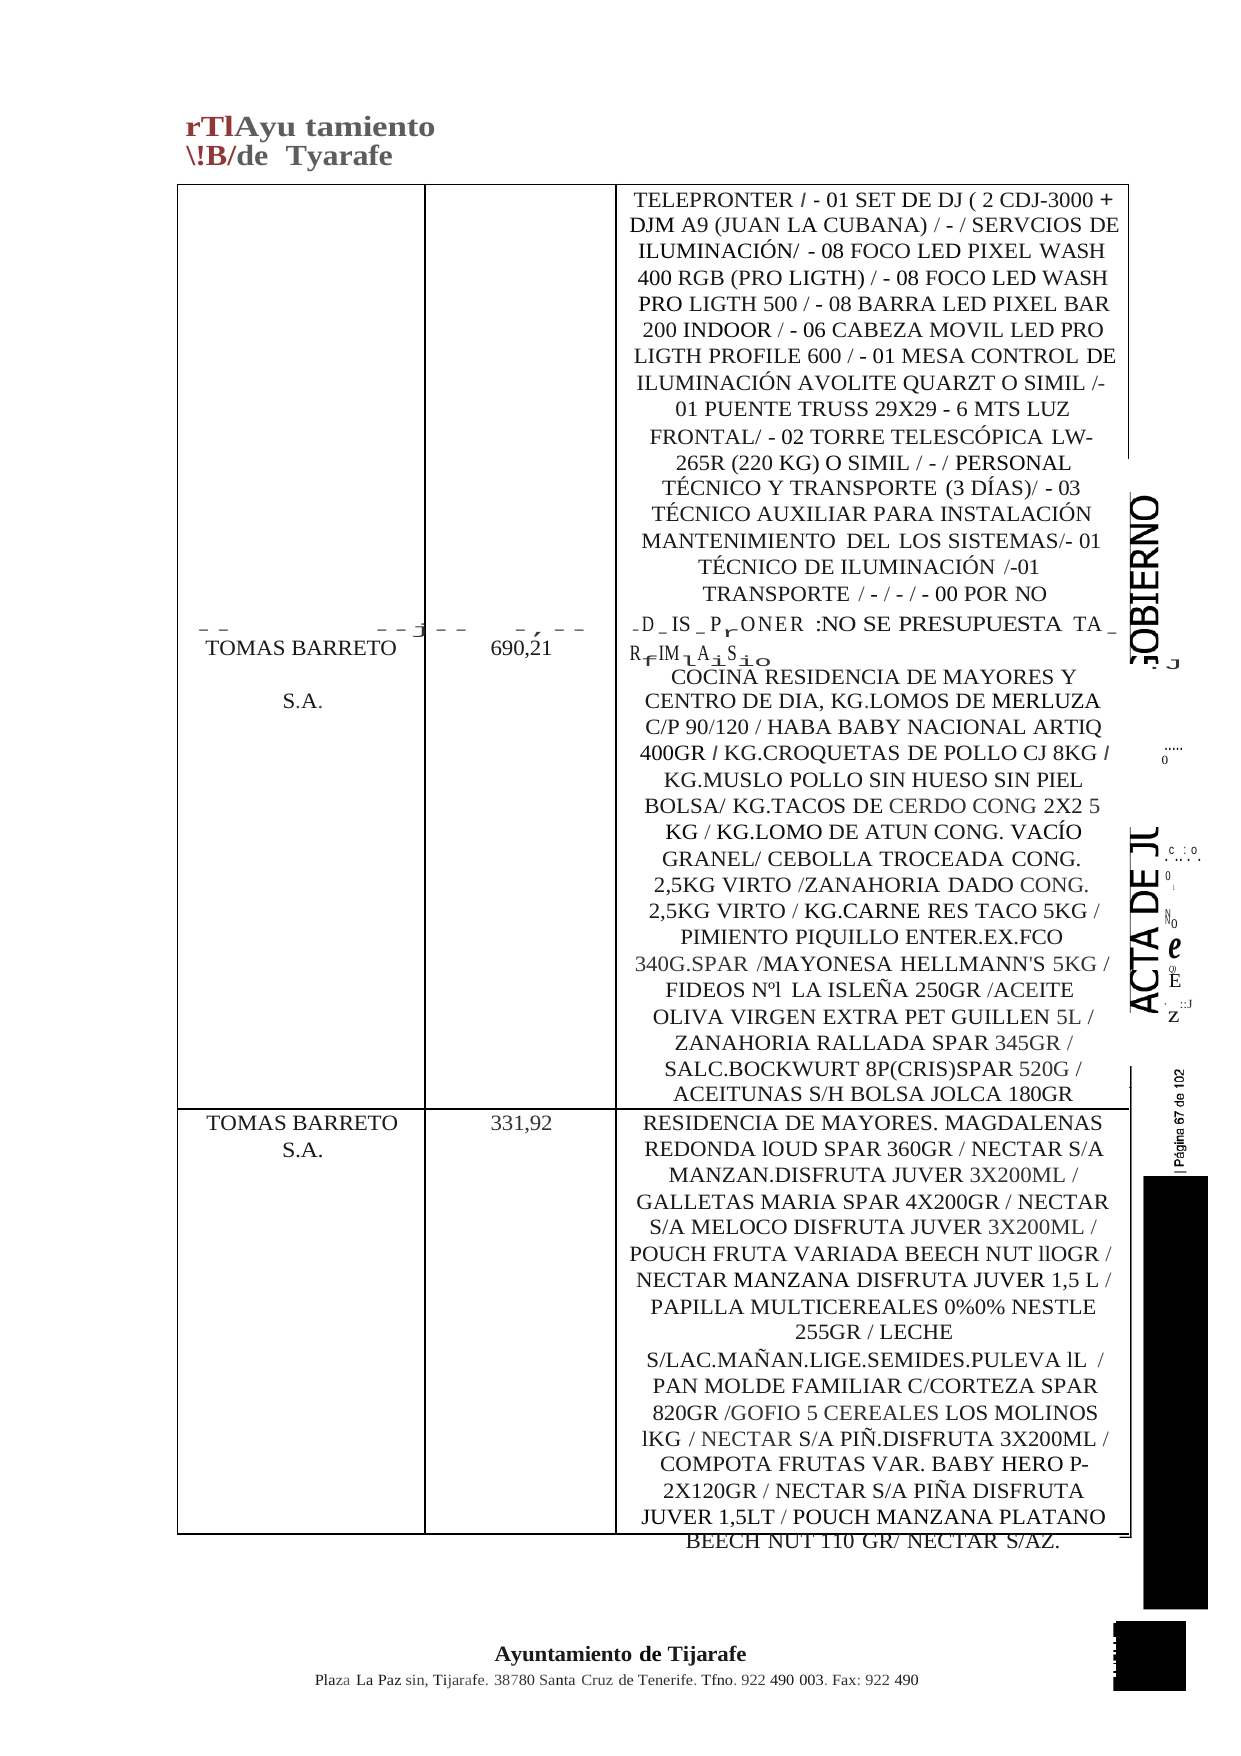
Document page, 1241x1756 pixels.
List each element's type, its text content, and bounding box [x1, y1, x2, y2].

table_cell [178, 1058, 424, 1084]
table_cell [178, 459, 424, 476]
table_cell [426, 292, 615, 318]
table_cell [178, 581, 424, 608]
table_cell [178, 1031, 424, 1057]
table_cell 400 RGB (PRO LIGTH) / - 08 FOCO LED WASH [617, 266, 1128, 292]
table_cell PIMIENTO PIQUILLO ENTER.EX.FCO [617, 925, 1128, 952]
table_cell [426, 476, 615, 502]
table_cell RESIDENCIA DE MAYORES. MAGDALENAS [617, 1110, 1128, 1136]
table_cell [426, 689, 615, 715]
table_cell [426, 873, 615, 899]
table_cell [178, 1241, 424, 1294]
text No [1165, 902, 1203, 921]
table_cell 2X120GR / NECTAR S/A PIÑA DISFRUTA JUVER 1,5LT / POUCH MANZANA PLATANO [617, 1478, 1128, 1531]
table_header [426, 185, 615, 213]
table_cell MANTENIMIENTO DEL LOS SISTEMAS/- 01 [617, 529, 1128, 555]
table_cell S.A. [178, 1136, 424, 1189]
table_cell BOLSA/ KG.TACOS DE CERDO CONG 2X2 5 [617, 794, 1128, 820]
table_cell [178, 318, 424, 344]
table_cell [178, 555, 424, 581]
table_cell [178, 820, 424, 847]
table_cell [426, 371, 615, 397]
table_cell [426, 847, 615, 873]
table_cell 2,5KG VIRTO /ZANAHORIA DADO CONG. [617, 873, 1128, 899]
table_cell [178, 768, 424, 794]
table_cell [178, 371, 424, 397]
table_cell [178, 1005, 424, 1031]
table_cell [178, 741, 424, 767]
text ¡ .J [1129, 658, 1203, 674]
table_cell [178, 292, 424, 318]
table_cell [178, 1294, 424, 1346]
table_cell CENTRO DE DIA, KG.LOMOS DE MERLUZA [617, 689, 1128, 715]
table_cell [426, 213, 615, 239]
text 0 [1161, 755, 1203, 767]
table_cell PRO LIGTH 500 / - 08 BARRA LED PIXEL BAR [617, 292, 1128, 318]
table_cell [426, 715, 615, 741]
table_cell [178, 424, 424, 459]
table_cell [178, 847, 424, 873]
table_cell [426, 1346, 615, 1478]
text .c..:.o. [1164, 842, 1203, 866]
table_cell [426, 555, 615, 581]
table_cell POUCH FRUTA VARIADA BEECH NUT llOGR / NECTAR MANZANA DISFRUTA JUVER 1,5 L / [617, 1241, 1128, 1294]
table_cell [178, 952, 424, 978]
table_cell [178, 873, 424, 899]
table_cell [426, 502, 615, 528]
table_cell [178, 715, 424, 741]
table_cell [426, 952, 615, 978]
table_cell TOMAS BARRETO [178, 1110, 424, 1136]
table_cell DJM A9 (JUAN LA CUBANA) / - / SERVCIOS DE [617, 213, 1128, 239]
table_header TELEPRONTER I - 01 SET DE DJ ( 2 CDJ-3000 + [617, 185, 1128, 213]
table_cell LIGTH PROFILE 600 / - 01 MESA CONTROL DE [617, 344, 1128, 371]
table_cell 400GR I KG.CROQUETAS DE POLLO CJ 8KG I [617, 741, 1128, 767]
table_cell [178, 794, 424, 820]
table_cell [426, 459, 615, 476]
table_cell 01 PUENTE TRUSS 29X29 - 6 MTS LUZ [617, 397, 1128, 423]
table_cell FIDEOS Nºl LA ISLEÑA 250GR /ACEITE [617, 978, 1128, 1004]
table_cell [178, 476, 424, 502]
table_cell 340G.SPAR /MAYONESA HELLMANN'S 5KG / [617, 952, 1128, 978]
text E [1168, 970, 1181, 992]
table_cell S.A. [178, 689, 424, 715]
table_cell TRANSPORTE / - / - / - 00 POR NO [617, 581, 1128, 608]
text ..... [1164, 733, 1203, 755]
table_cell -- --j TOMAS BARRETO [178, 608, 424, 689]
table_cell [426, 741, 615, 767]
table_cell TÉCNICO Y TRANSPORTE (3 DÍAS)/ - 03 [617, 476, 1128, 502]
table_cell ILUMINACIÓN AVOLITE QUARZT O SIMIL /- [617, 371, 1128, 397]
table_cell [426, 397, 615, 423]
table_cell SALC.BOCKWURT 8P(CRIS)SPAR 520G / [617, 1058, 1128, 1084]
table_cell [426, 794, 615, 820]
table_cell -- -,-- 690,21 [426, 608, 615, 689]
table_cell KG.MUSLO POLLO SIN HUESO SIN PIEL [617, 768, 1128, 794]
table_cell [178, 502, 424, 528]
table_cell [178, 1084, 424, 1108]
table_cell [426, 768, 615, 794]
table_cell [426, 581, 615, 608]
table_cell GRANEL/ CEBOLLA TROCEADA CONG. [617, 847, 1128, 873]
table_header [178, 185, 424, 213]
table_cell [426, 529, 615, 555]
table_cell [426, 239, 615, 266]
table_cell [178, 397, 424, 423]
table_cell [426, 424, 615, 459]
table_cell GALLETAS MARIA SPAR 4X200GR / NECTAR S/A MELOCO DISFRUTA JUVER 3X200ML / [617, 1189, 1128, 1241]
table_cell [426, 1031, 615, 1057]
table_cell 2,5KG VIRTO / KG.CARNE RES TACO 5KG / [617, 899, 1128, 925]
text o [1165, 866, 1203, 884]
table_cell [426, 1478, 615, 1531]
table_cell [426, 899, 615, 925]
table_cell -D-IS-PrONER :NO SE PRESUPUESTA TA-RfIMlAiSio COCINA RESIDENCIA DE MAYORES Y [617, 608, 1128, 689]
table_cell [426, 1136, 615, 1189]
text ·z::J [1163, 987, 1203, 1027]
table_cell PAPILLA MULTICEREALES 0%0% NESTLE 255GR / LECHE [617, 1294, 1128, 1346]
table_cell TÉCNICO DE ILUMINACIÓN /-01 [617, 555, 1128, 581]
table_cell 331,92 [426, 1110, 615, 1136]
table_cell C/P 90/120 / HABA BABY NACIONAL ARTIQ [617, 715, 1128, 741]
table_cell [178, 899, 424, 925]
table_cell [178, 239, 424, 266]
table_cell [426, 978, 615, 1004]
table_cell S/LAC.MAÑAN.LIGE.SEMIDES.PULEVA lL / PAN MOLDE FAMILIAR C/CORTEZA SPAR 820GR /GOFIO 5 CEREALES LOS MOLINOS lKG / NECTAR S/A PIÑ.DISFRUTA 3X200ML / COMPOTA FRUTAS VAR. BABY HERO P- [617, 1346, 1128, 1478]
table_cell ILUMINACIÓN/ - 08 FOCO LED PIXEL WASH [617, 239, 1128, 266]
table_cell FRONTAL/ - 02 TORRE TELESCÓPICA LW- [617, 424, 1128, 459]
table_cell [178, 1478, 424, 1531]
table_cell [426, 344, 615, 371]
table_cell [178, 1346, 424, 1478]
table_cell [426, 1241, 615, 1294]
subtitle e [1168, 925, 1203, 967]
table_cell [426, 318, 615, 344]
table_cell [426, 1294, 615, 1346]
table_cell [178, 1189, 424, 1241]
table_cell 200 INDOOR / - 06 CABEZA MOVIL LED PRO [617, 318, 1128, 344]
table_cell [426, 1058, 615, 1084]
table_cell [426, 1189, 615, 1241]
table_cell [178, 266, 424, 292]
text Q) [1175, 967, 1203, 973]
table_cell [178, 213, 424, 239]
table_cell [178, 344, 424, 371]
table_cell [426, 820, 615, 847]
table_cell [178, 978, 424, 1004]
table_cell KG / KG.LOMO DE ATUN CONG. VACÍO [617, 820, 1128, 847]
table_cell REDONDA lOUD SPAR 360GR / NECTAR S/A MANZAN.DISFRUTA JUVER 3X200ML / [617, 1136, 1128, 1189]
table_cell [426, 925, 615, 952]
table_cell ACEITUNAS S/H BOLSA JOLCA 180GR [617, 1084, 1128, 1108]
table_cell TÉCNICO AUXILIAR PARA INSTALACIÓN [617, 502, 1128, 528]
table_cell [178, 529, 424, 555]
table_cell [178, 925, 424, 952]
table_cell 265R (220 KG) O SIMIL / - / PERSONAL [617, 459, 1128, 476]
table_cell ZANAHORIA RALLADA SPAR 345GR / [617, 1031, 1128, 1057]
table_cell [426, 1084, 615, 1108]
text 1 [1173, 884, 1203, 892]
table_cell [426, 1005, 615, 1031]
table_cell OLIVA VIRGEN EXTRA PET GUILLEN 5L / [617, 1005, 1128, 1031]
table_cell [426, 266, 615, 292]
